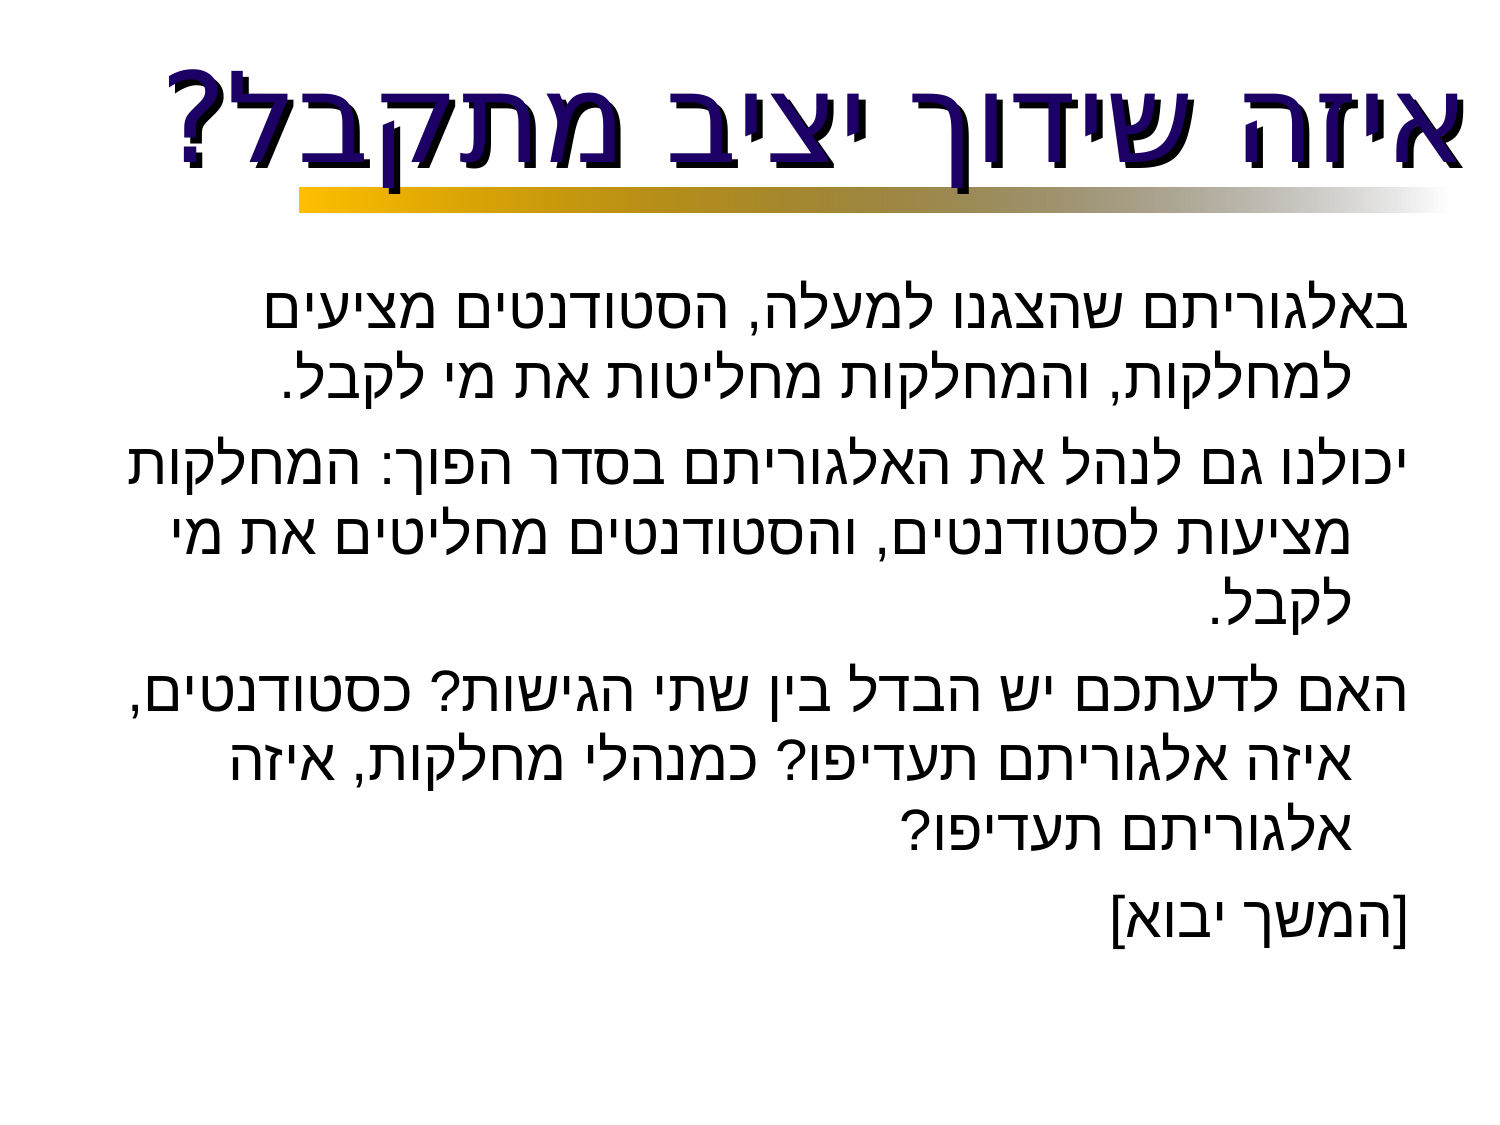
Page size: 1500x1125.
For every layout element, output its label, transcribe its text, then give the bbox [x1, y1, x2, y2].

list באלגוריתם שהצגנו למעלה, הסטודנטים מציעים למחלקות, והמחלקות מחליטות את מי לקבל. יכולנו גם לנהל את האלגוריתם בסדר הפוך: המחלקות מציעות לסטודנטים, והסטודנטים מחליטים את מי לקבל. האם לדעתכם יש הבדל בין שתי הגישות? כסטודנטים, איזה אלגוריתם תעדיפו? כמנהלי מחלקות, איזה אלגוריתם תעדיפו? [המשך יבוא] [75, 262, 1426, 1005]
title איזה שידוך יציב מתקבל? [74, 37, 1486, 188]
